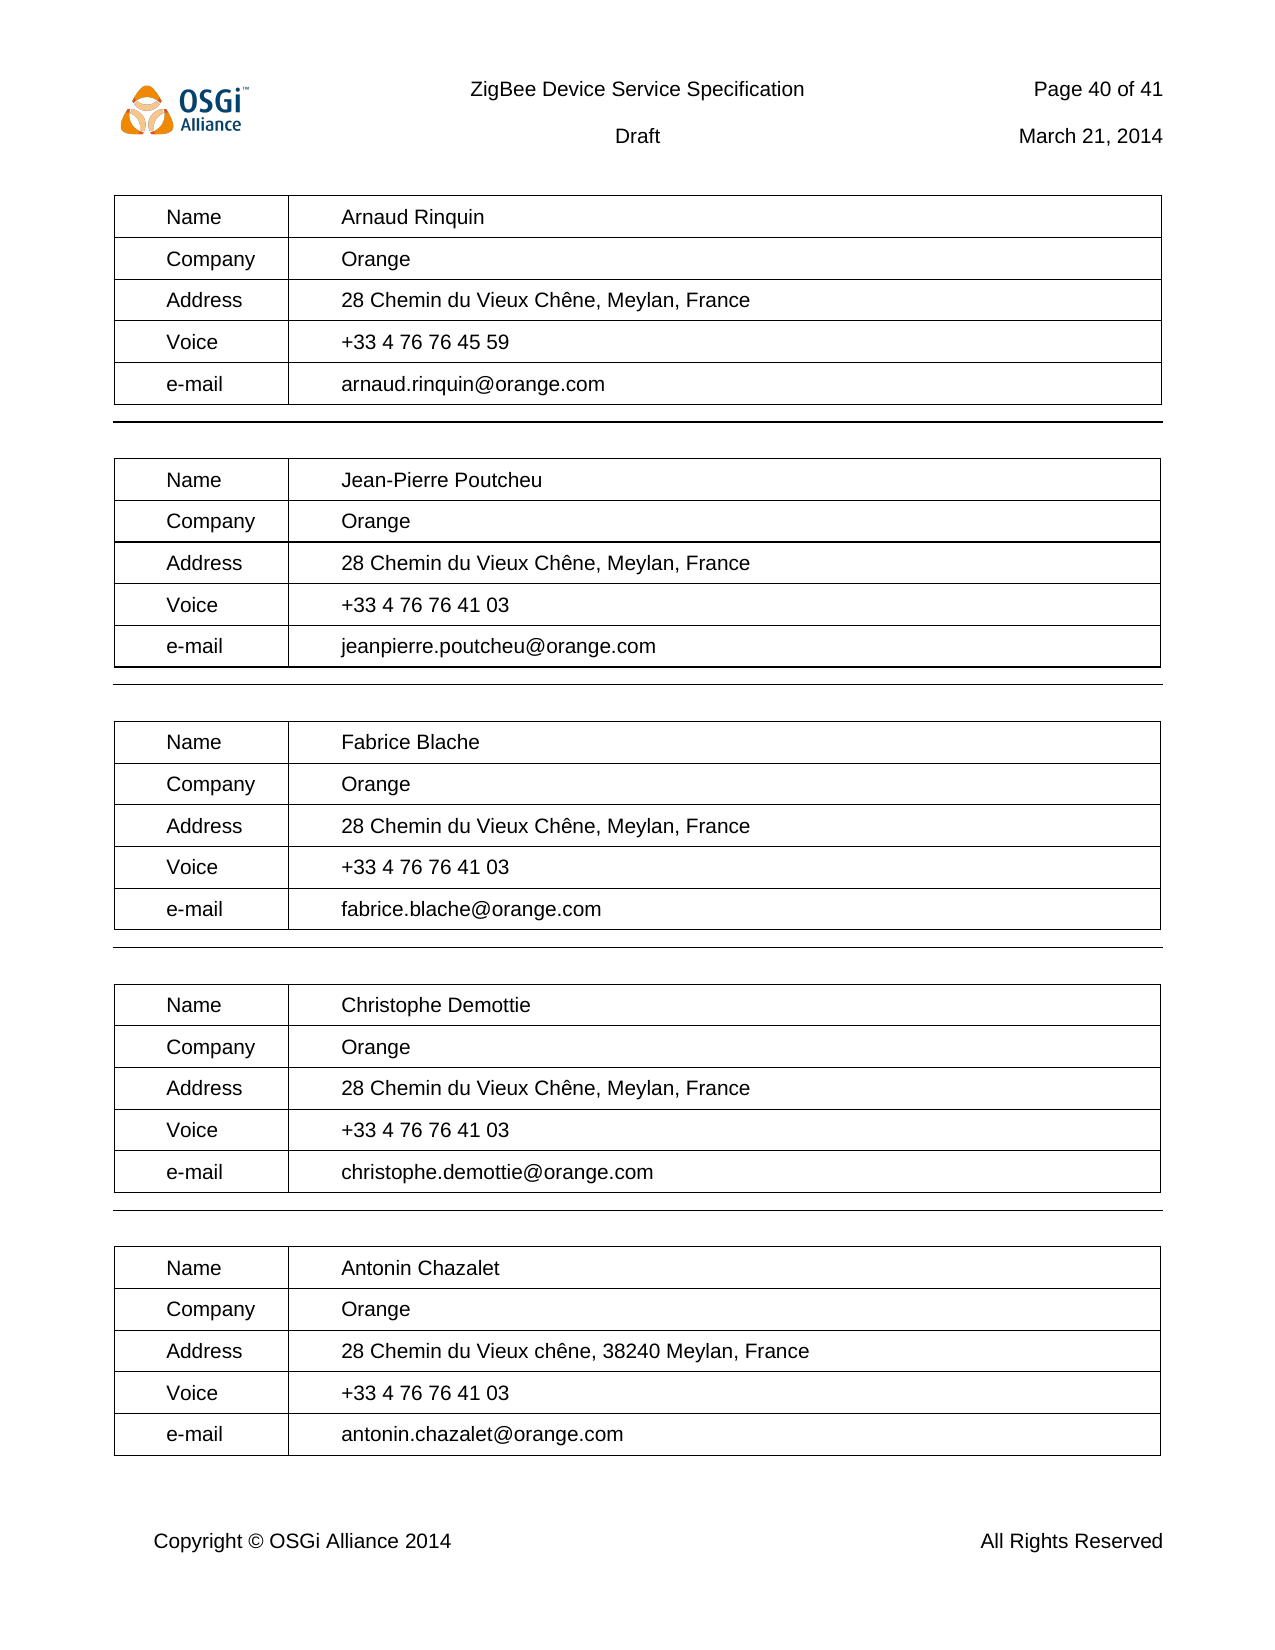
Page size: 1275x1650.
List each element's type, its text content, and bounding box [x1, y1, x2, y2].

table_cell Orange [289, 764, 1160, 804]
table_cell Address [115, 280, 288, 320]
table_cell Address [115, 1068, 288, 1108]
table_cell e-mail [115, 1151, 288, 1192]
table_cell Orange [289, 1026, 1160, 1067]
table_cell christophe.demottie@orange.com [289, 1151, 1160, 1192]
table_cell jeanpierre.poutcheu@orange.com [289, 626, 1160, 666]
picture [113, 78, 257, 142]
table_header Name [115, 459, 288, 500]
table_header Antonin Chazalet [289, 1247, 1160, 1288]
table_header Jean-Pierre Poutcheu [289, 459, 1160, 500]
table_cell antonin.chazalet@orange.com [289, 1414, 1160, 1454]
table_cell Voice [115, 1110, 288, 1150]
table_cell fabrice.blache@orange.com [289, 889, 1160, 929]
table_cell e-mail [115, 1414, 288, 1454]
table_header Fabrice Blache [289, 722, 1160, 762]
table_cell Company [115, 764, 288, 804]
table_cell +33 4 76 76 41 03 [289, 1110, 1160, 1150]
table_cell Address [115, 805, 288, 846]
table_cell e-mail [115, 363, 288, 404]
table_cell Company [115, 1289, 288, 1329]
table_header Name [115, 722, 288, 762]
table_header Christophe Demottie [289, 985, 1160, 1025]
table_cell Orange [289, 1289, 1160, 1329]
table_header Name [115, 1247, 288, 1288]
table_cell Company [115, 501, 288, 541]
table_cell 28 Chemin du Vieux Chêne, Meylan, France [289, 805, 1160, 846]
table_cell 28 Chemin du Vieux chêne, 38240 Meylan, France [289, 1331, 1160, 1371]
table_cell Address [115, 1331, 288, 1371]
table_cell Company [115, 1026, 288, 1067]
table_cell Voice [115, 847, 288, 887]
table_cell e-mail [115, 626, 288, 666]
table_cell +33 4 76 76 45 59 [289, 321, 1161, 362]
table_cell Voice [115, 1372, 288, 1413]
table_cell 28 Chemin du Vieux Chêne, Meylan, France [289, 1068, 1160, 1108]
table_cell Orange [289, 238, 1161, 279]
table_cell 28 Chemin du Vieux Chêne, Meylan, France [289, 280, 1161, 320]
table_cell Company [115, 238, 288, 279]
table_cell Voice [115, 584, 288, 625]
table_cell +33 4 76 76 41 03 [289, 584, 1160, 625]
table_cell +33 4 76 76 41 03 [289, 847, 1160, 887]
table_cell +33 4 76 76 41 03 [289, 1372, 1160, 1413]
table_cell arnaud.rinquin@orange.com [289, 363, 1161, 404]
table_cell Voice [115, 321, 288, 362]
table_header Name [115, 985, 288, 1025]
table_cell Address [115, 543, 288, 583]
table_header Name [115, 196, 288, 237]
table_cell e-mail [115, 889, 288, 929]
table_header Arnaud Rinquin [289, 196, 1161, 237]
table_cell Orange [289, 501, 1160, 541]
table_cell 28 Chemin du Vieux Chêne, Meylan, France [289, 543, 1160, 583]
